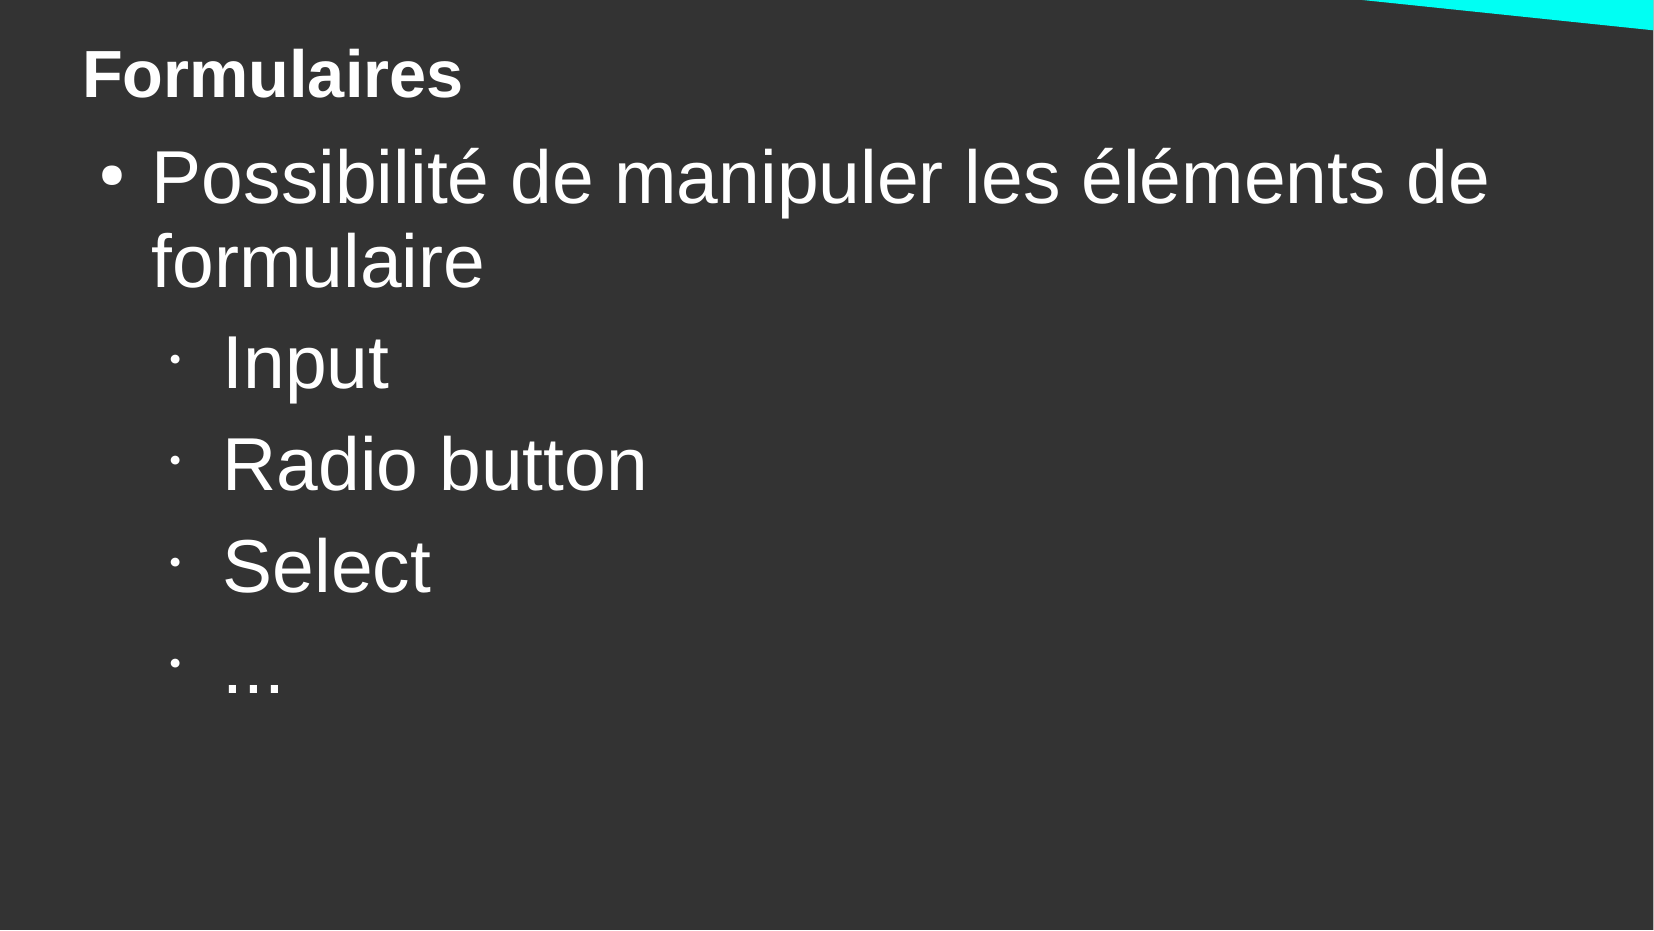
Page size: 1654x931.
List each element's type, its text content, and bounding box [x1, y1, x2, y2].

text_box [1362, 0, 1654, 31]
list Possibilité de manipuler les éléments de formulaire Input Radio button Select ... [80, 135, 1637, 768]
title Formulaires [82, 37, 1158, 112]
